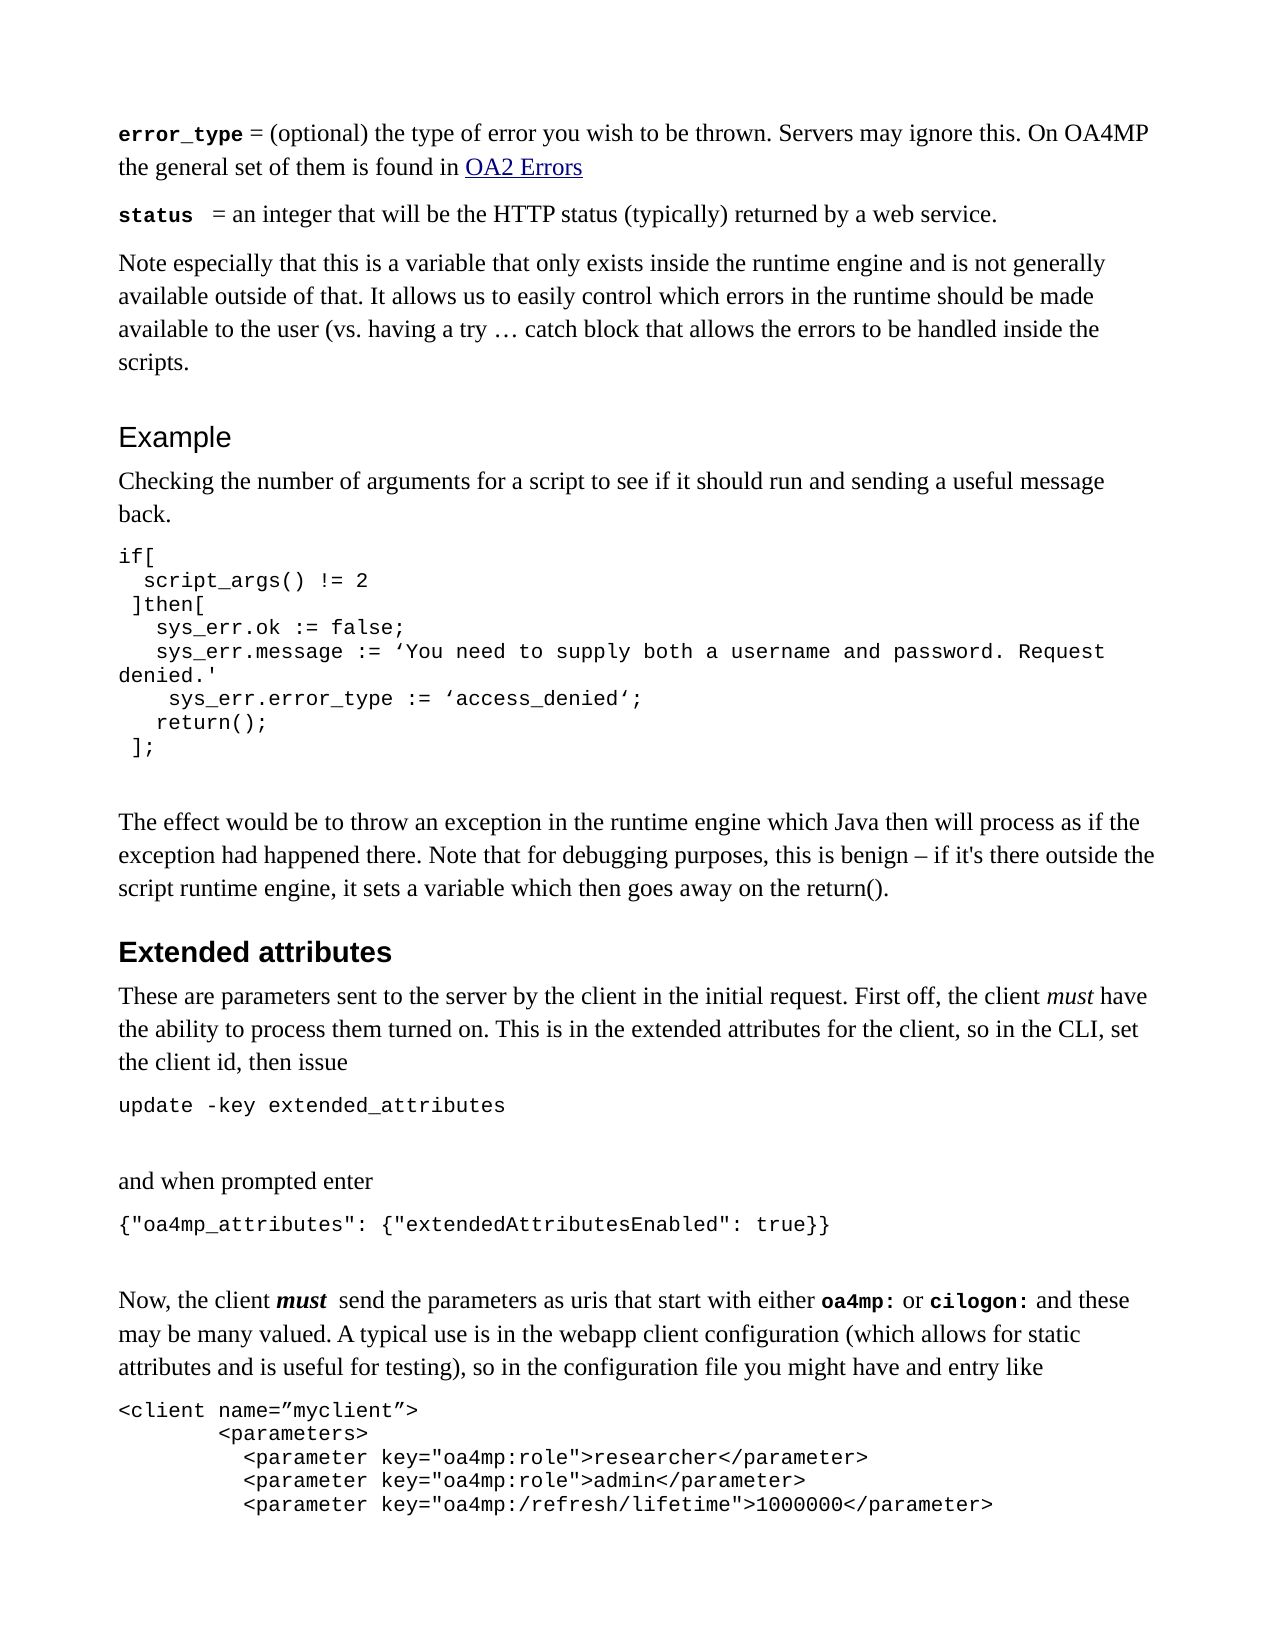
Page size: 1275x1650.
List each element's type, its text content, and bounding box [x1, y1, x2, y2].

text ]then[ [118, 594, 1157, 617]
text if[ [118, 546, 1157, 570]
text <parameter key="oa4mp:role">admin</parameter> [118, 1471, 1157, 1494]
text Now, the client must send the parameters as uris that start with either oa4mp: or cilogon: and these may be many valued. A typical use is in the webapp client configuration (which allows for static attributes and is useful for testing), so in the configuration file you might have and entry like [118, 1285, 1157, 1381]
text <parameter key="oa4mp:/refresh/lifetime">1000000</parameter> [118, 1494, 1157, 1518]
text {"oa4mp_attributes": {"extendedAttributesEnabled": true}} [118, 1214, 1157, 1237]
text sys_err.message := ‘You need to supply both a username and password. Request denied.' [118, 641, 1157, 688]
text script_args() != 2 [118, 570, 1157, 594]
text error_type = (optional) the type of error you wish to be thrown. Servers may ignore this. On OA4MP the general set of them is found in OA2 Errors [118, 118, 1157, 181]
text <client name=”myclient”> [118, 1399, 1157, 1423]
subtitle Example [118, 420, 1157, 453]
text Checking the number of arguments for a script to see if it should run and sending a useful message back. [118, 466, 1157, 528]
text <parameter key="oa4mp:role">researcher</parameter> [118, 1447, 1157, 1471]
text sys_err.error_type := ‘access_denied‘; [118, 688, 1157, 712]
text and when prompted enter [118, 1166, 1157, 1195]
text The effect would be to throw an exception in the runtime engine which Java then will process as if the exception had happened there. Note that for debugging purposes, this is benign – if it's there outside the script runtime engine, it sets a variable which then goes away on the return(). [118, 807, 1157, 902]
text ]; [118, 736, 1157, 759]
text <parameters> [118, 1423, 1157, 1447]
text Note especially that this is a variable that only exists inside the runtime engine and is not generally available outside of that. It allows us to easily control which errors in the runtime should be made available to the user (vs. having a try … catch block that allows the errors to be handled inside the scripts. [118, 248, 1157, 376]
text sys_err.ok := false; [118, 617, 1157, 641]
text status = an integer that will be the HTTP status (typically) returned by a web service. [118, 199, 1157, 229]
subtitle Extended attributes [118, 935, 1157, 969]
text These are parameters sent to the server by the client in the initial request. First off, the client must have the ability to process them turned on. This is in the extended attributes for the client, so in the CLI, set the client id, then issue [118, 981, 1157, 1076]
text update -key extended_attributes [118, 1095, 1157, 1119]
text return(); [118, 712, 1157, 736]
